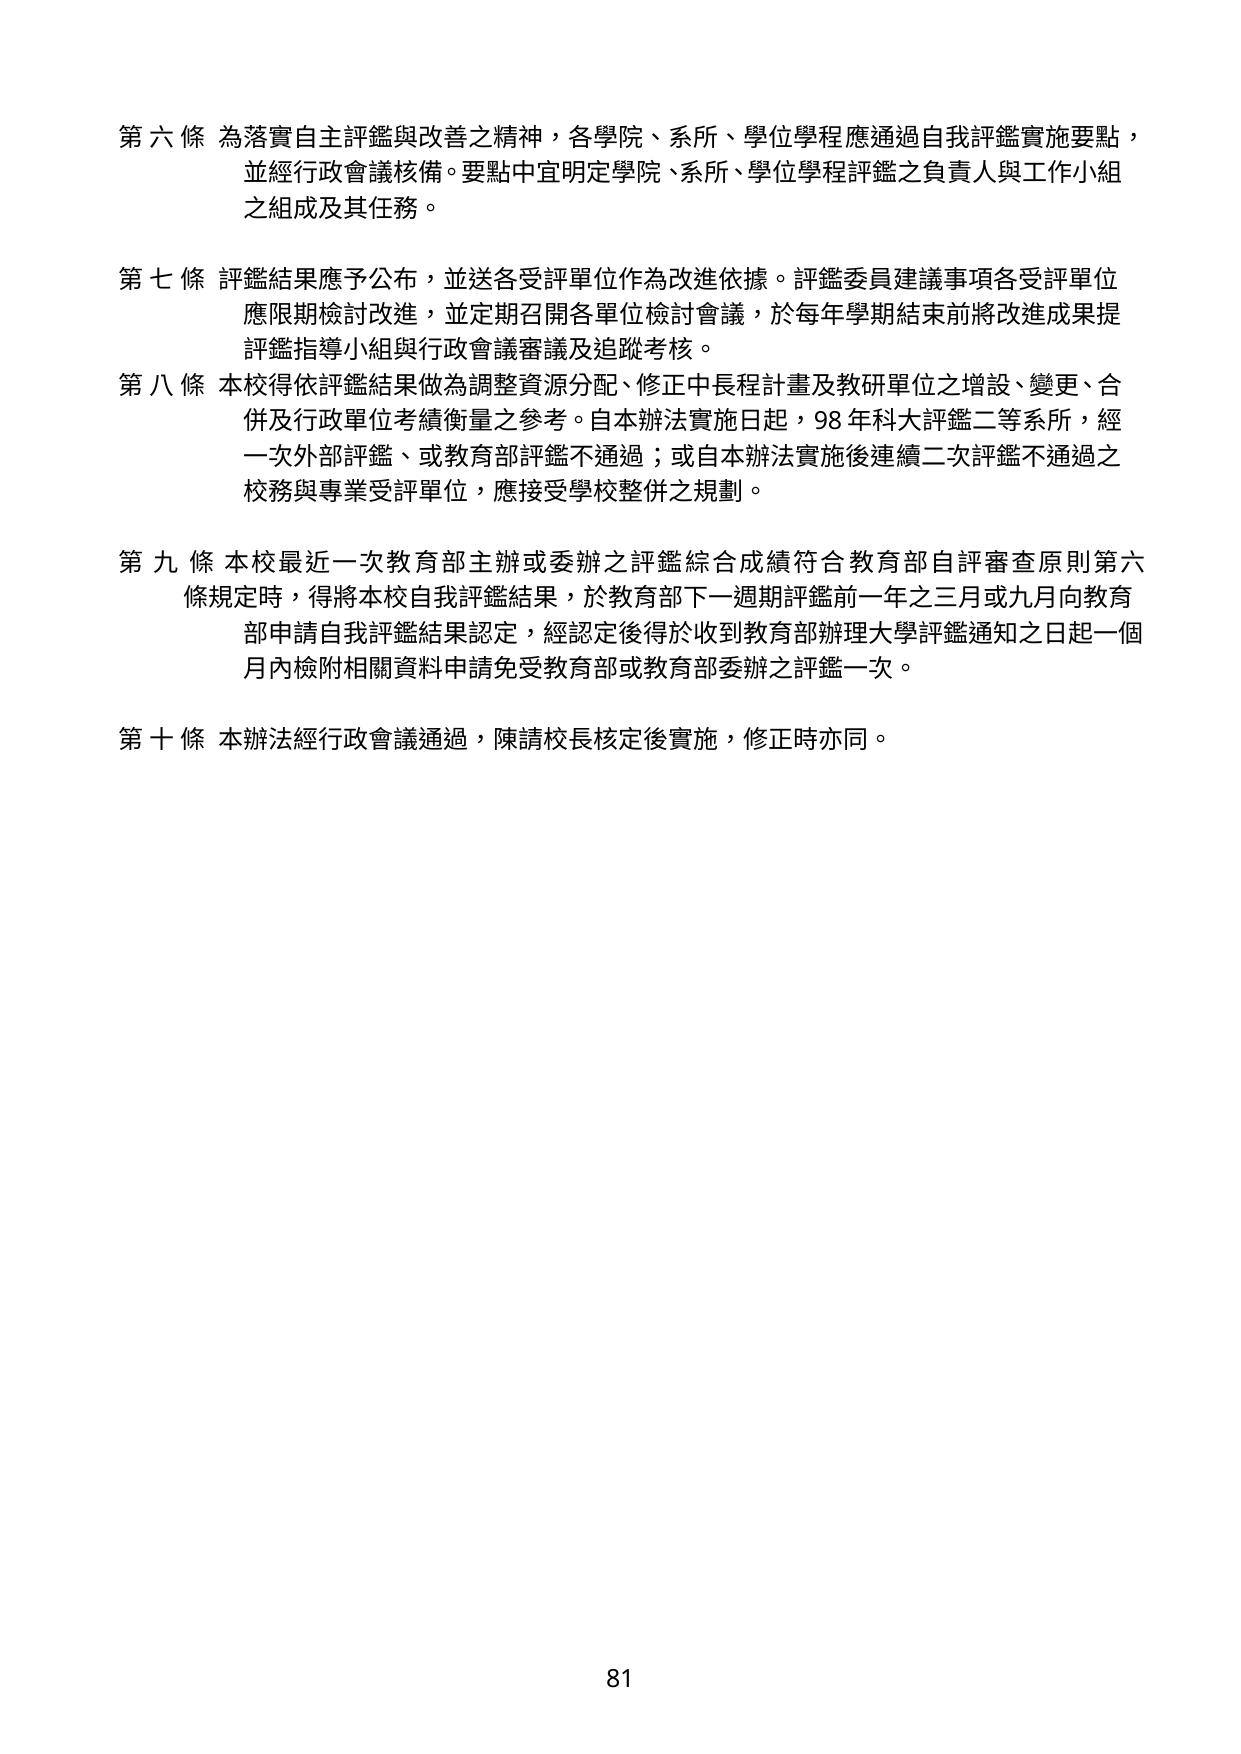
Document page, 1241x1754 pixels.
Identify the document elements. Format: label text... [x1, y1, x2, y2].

text 條規定時，得將本校自我評鑑結果，於教育部下一週期評鑑前一年之三月或九月向教育部申請自我評鑑結果認定，經認定後得於收到教育部辦理大學評鑑通知之日起一個月內檢附相關資料申請免受教育部或教育部委辦之評鑑一次。 [118, 578, 1146, 685]
text 第 十 條 本辦法經行政會議通過，陳請校長核定後實施，修正時亦同。 [118, 720, 1122, 756]
text 第 九 條 本校最近一次教育部主辦或委辦之評鑑綜合成績符合教育部自評審查原則第六 [118, 543, 1146, 578]
text 第 六 條 為落實自主評鑑與改善之精神，各學院、系所、學位學程應通過自我評鑑實施要點，並經行政會議核備。要點中宜明定學院、系所、學位學程評鑑之負責人與工作小組之組成及其任務。 [118, 118, 1122, 224]
text 第 八 條 本校得依評鑑結果做為調整資源分配、修正中長程計畫及教研單位之增設、變更、合併及行政單位考績衡量之參考。自本辦法實施日起，98年科大評鑑二等系所，經一次外部評鑑、或教育部評鑑不通過；或自本辦法實施後連續二次評鑑不通過之校務與專業受評單位，應接受學校整併之規劃。 [118, 366, 1122, 508]
text 第 七 條 評鑑結果應予公布，並送各受評單位作為改進依據。評鑑委員建議事項各受評單位應限期檢討改進，並定期召開各單位檢討會議，於每年學期結束前將改進成果提評鑑指導小組與行政會議審議及追蹤考核。 [118, 260, 1122, 366]
